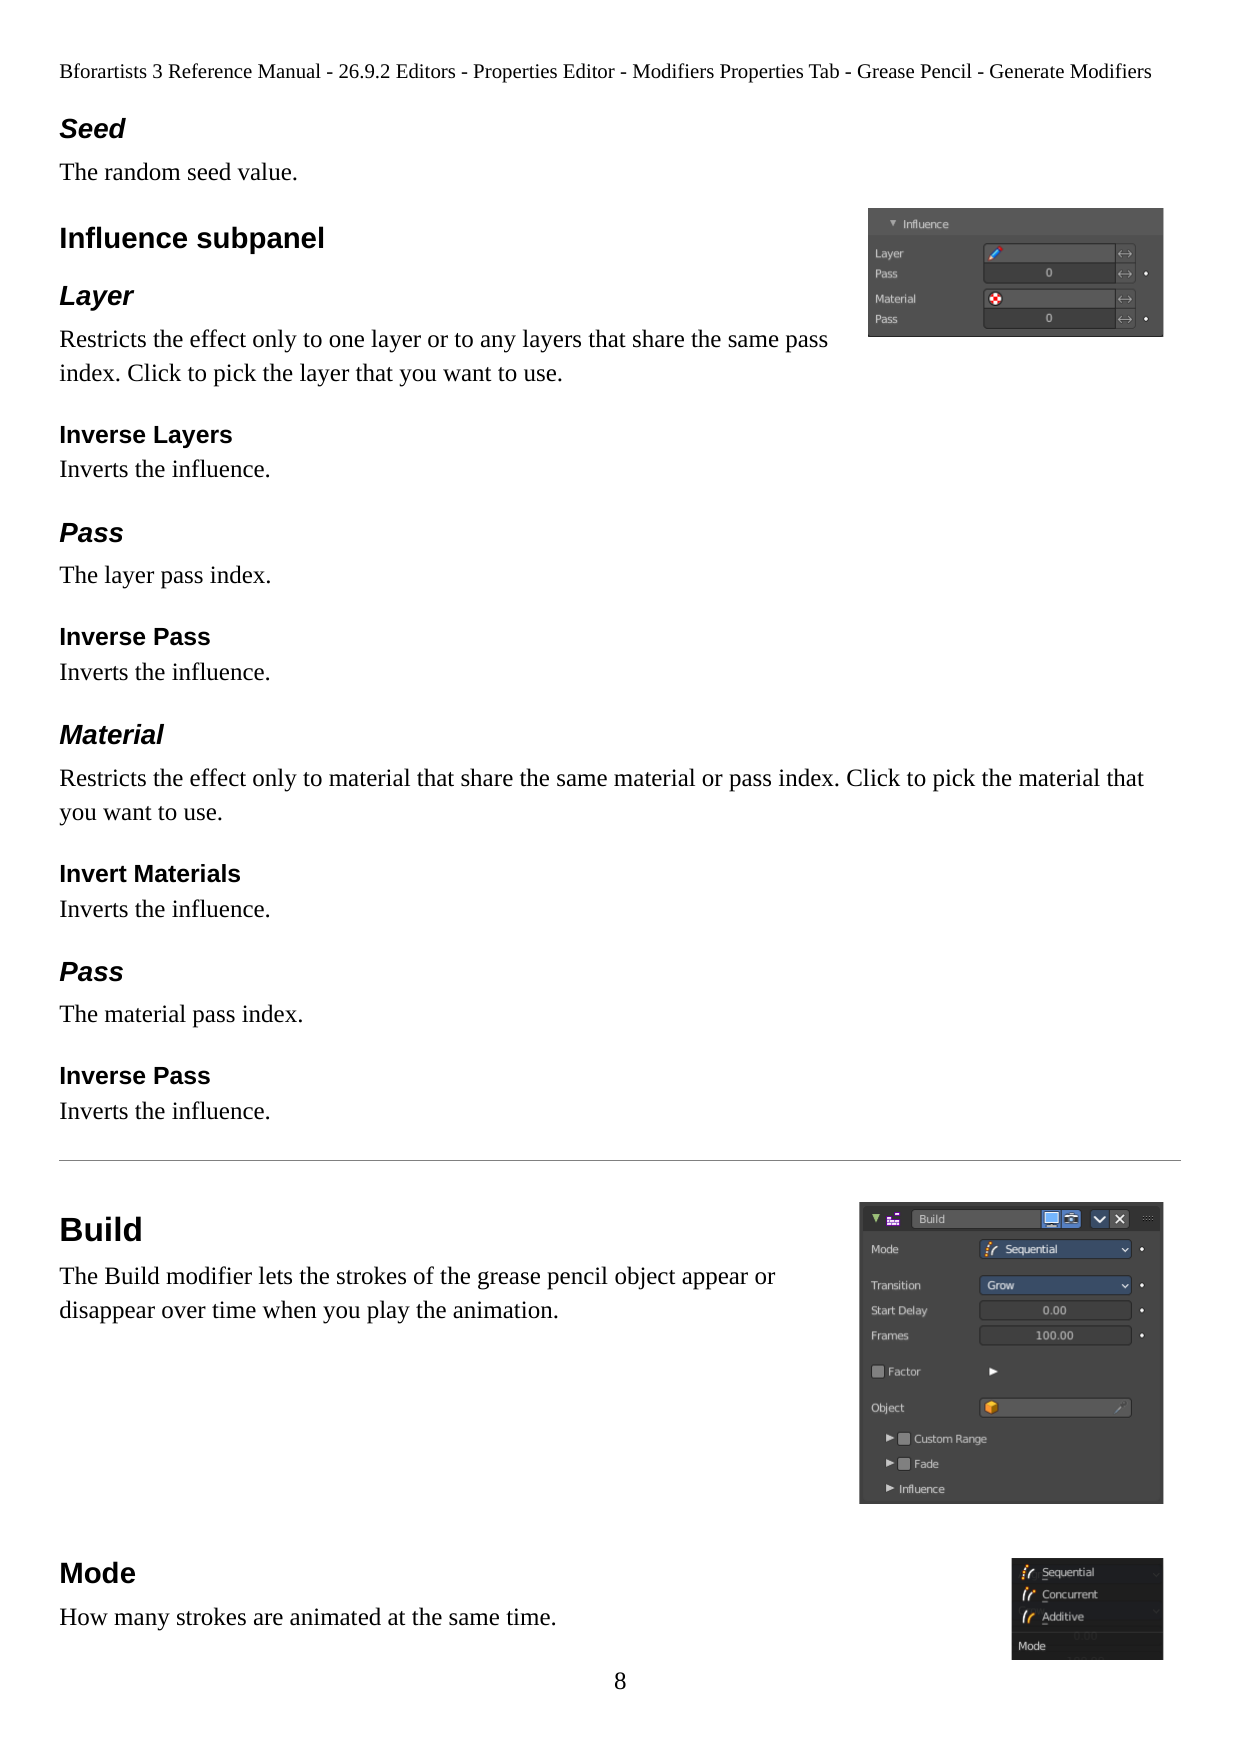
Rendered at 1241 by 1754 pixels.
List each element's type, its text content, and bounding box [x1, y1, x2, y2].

text The material pass index. [59, 999, 1181, 1028]
text The random seed value. [59, 157, 1181, 186]
text Inverts the influence. [59, 657, 1181, 686]
picture [1011, 1558, 1164, 1660]
subtitle Inverse Pass [59, 622, 1181, 651]
subtitle Mode [59, 1556, 1181, 1589]
subtitle Invert Materials [59, 859, 1181, 887]
subtitle [1164, 279, 1181, 311]
subtitle [1164, 221, 1181, 254]
picture [859, 1202, 1164, 1504]
subtitle Build [59, 1210, 859, 1249]
subtitle Inverse Layers [59, 420, 1181, 448]
subtitle Layer [59, 279, 868, 311]
subtitle Influence subpanel [59, 221, 868, 254]
subtitle Inverse Pass [59, 1061, 1181, 1090]
subtitle [1164, 1210, 1181, 1249]
subtitle Seed [59, 113, 1181, 144]
picture [868, 208, 1164, 337]
text Inverts the influence. [59, 894, 1181, 922]
text The layer pass index. [59, 561, 1181, 589]
subtitle Pass [59, 955, 1181, 987]
text How many strokes are animated at the same time. [59, 1602, 1011, 1631]
text Inverts the influence. [59, 1096, 1181, 1125]
text Inverts the influence. [59, 454, 1181, 483]
text The Build modifier lets the strokes of the grease pencil object appear or disappear over time when you play the animation. [59, 1261, 859, 1324]
text Restricts the effect only to material that share the same material or pass index. Click to pick the material that you want to use. [59, 763, 1181, 826]
text Restricts the effect only to one layer or to any layers that share the same pass index. Click to pick the layer that you want to use. [59, 324, 1181, 387]
subtitle Pass [59, 516, 1181, 548]
subtitle Material [59, 718, 1181, 750]
